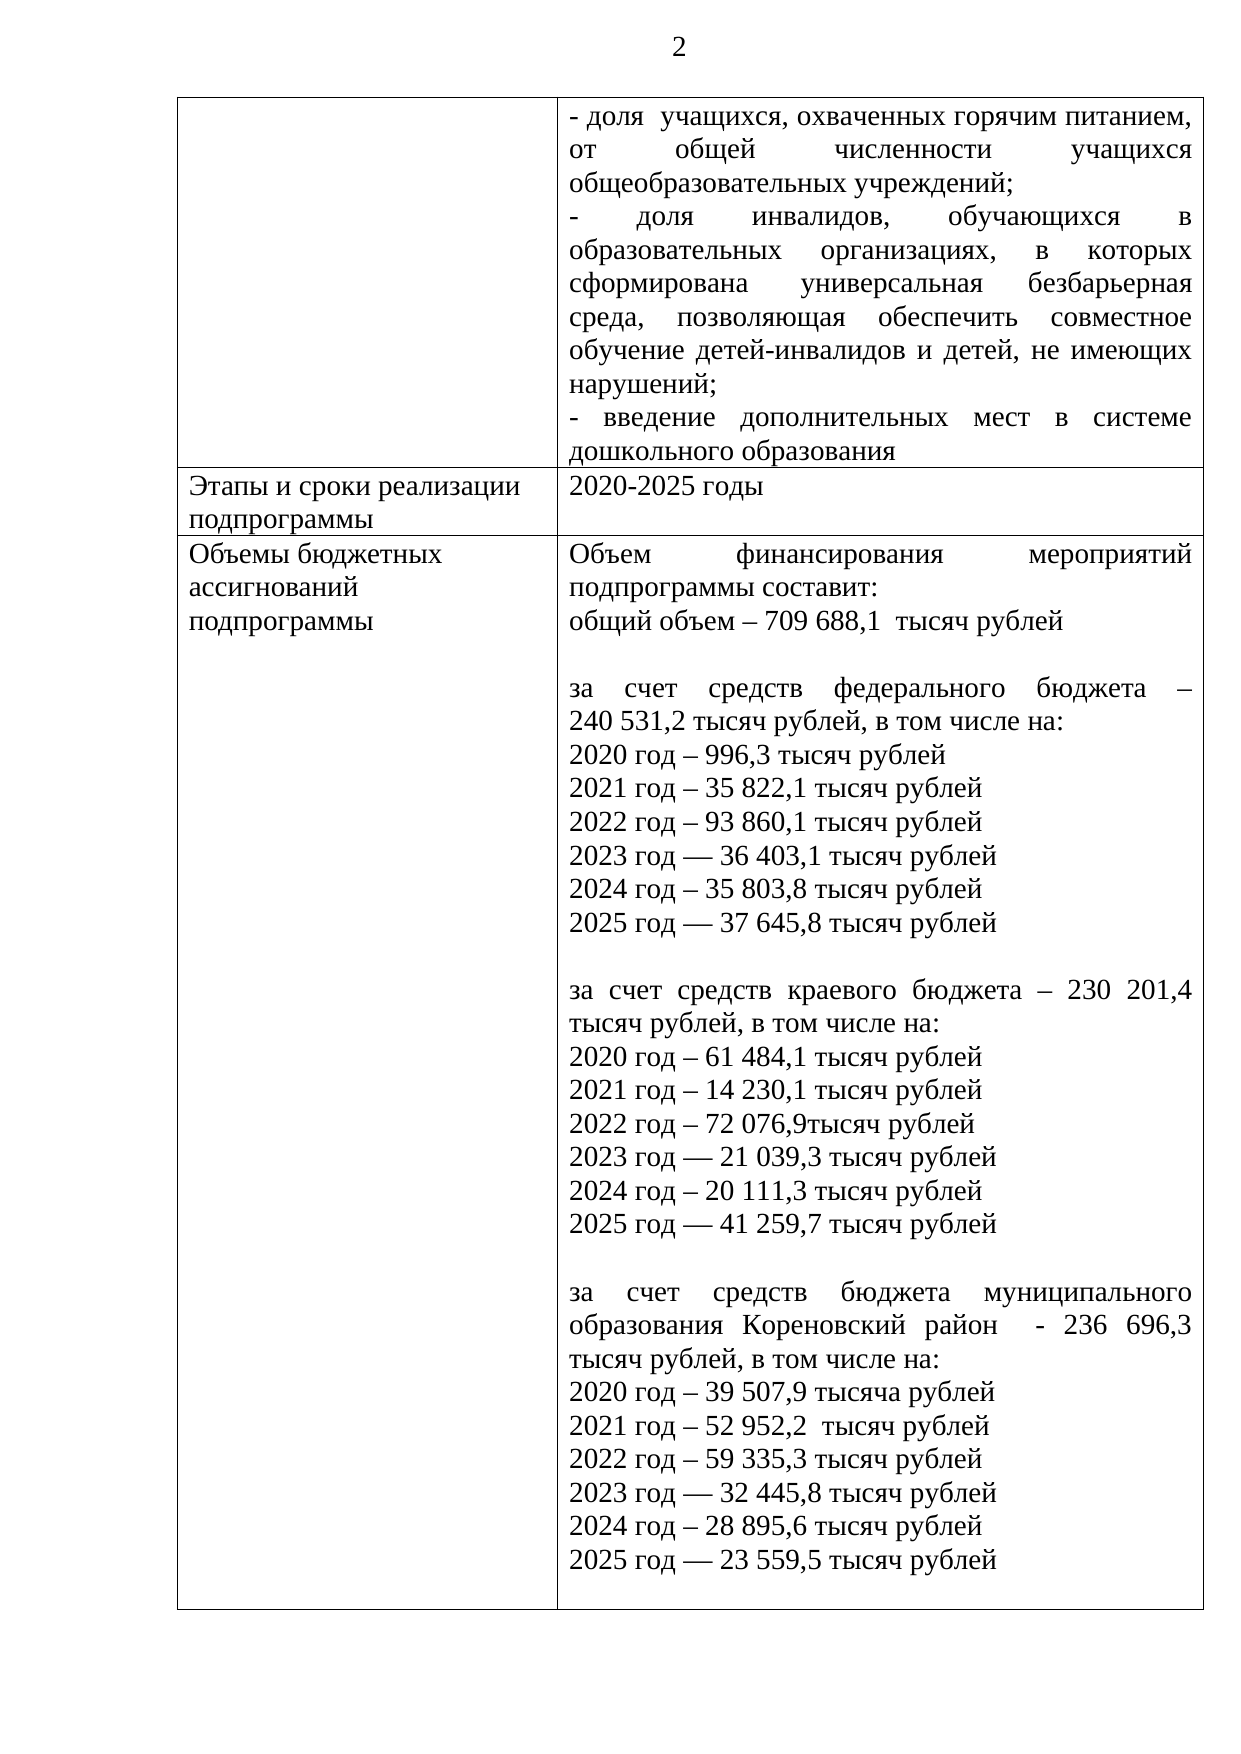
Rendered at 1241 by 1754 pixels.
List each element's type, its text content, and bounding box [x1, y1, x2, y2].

table_cell Этапы и сроки реализации подпрограммы [178, 468, 557, 535]
table_cell 2020-2025 годы [558, 468, 1203, 535]
text 2 [177, 29, 1181, 63]
table_header - доля учащихся, охваченных горячим питанием, от общей численности учащихся общеобразовательных учреждений; - доля инвалидов, обучающихся в образовательных организациях, в которых сформирована универсальная безбарьерная среда, позволяющая обеспечить совместное обучение детей-инвалидов и детей, не имеющих нарушений; - введение дополнительных мест в системе дошкольного образования [558, 98, 1203, 467]
table_header [178, 98, 557, 467]
table_cell Объем финансирования мероприятий подпрограммы составит: общий объем – 709 688,1 тысяч рублей за счет средств федерального бюджета – 240 531,2 тысяч рублей, в том числе на: 2020 год – 996,3 тысяч рублей 2021 год – 35 822,1 тысяч рублей 2022 год – 93 860,1 тысяч рублей 2023 год — 36 403,1 тысяч рублей 2024 год – 35 803,8 тысяч рублей 2025 год — 37 645,8 тысяч рублей за счет средств краевого бюджета – 230 201,4 тысяч рублей, в том числе на: 2020 год – 61 484,1 тысяч рублей 2021 год – 14 230,1 тысяч рублей 2022 год – 72 076,9тысяч рублей 2023 год — 21 039,3 тысяч рублей 2024 год – 20 111,3 тысяч рублей 2025 год — 41 259,7 тысяч рублей за счет средств бюджета муниципального образования Кореновский район - 236 696,3 тысяч рублей, в том числе на: 2020 год – 39 507,9 тысяча рублей 2021 год – 52 952,2 тысяч рублей 2022 год – 59 335,3 тысяч рублей 2023 год — 32 445,8 тысяч рублей 2024 год – 28 895,6 тысяч рублей 2025 год — 23 559,5 тысяч рублей [558, 536, 1203, 1609]
table_cell Объемы бюджетных ассигнований подпрограммы [178, 536, 557, 1609]
